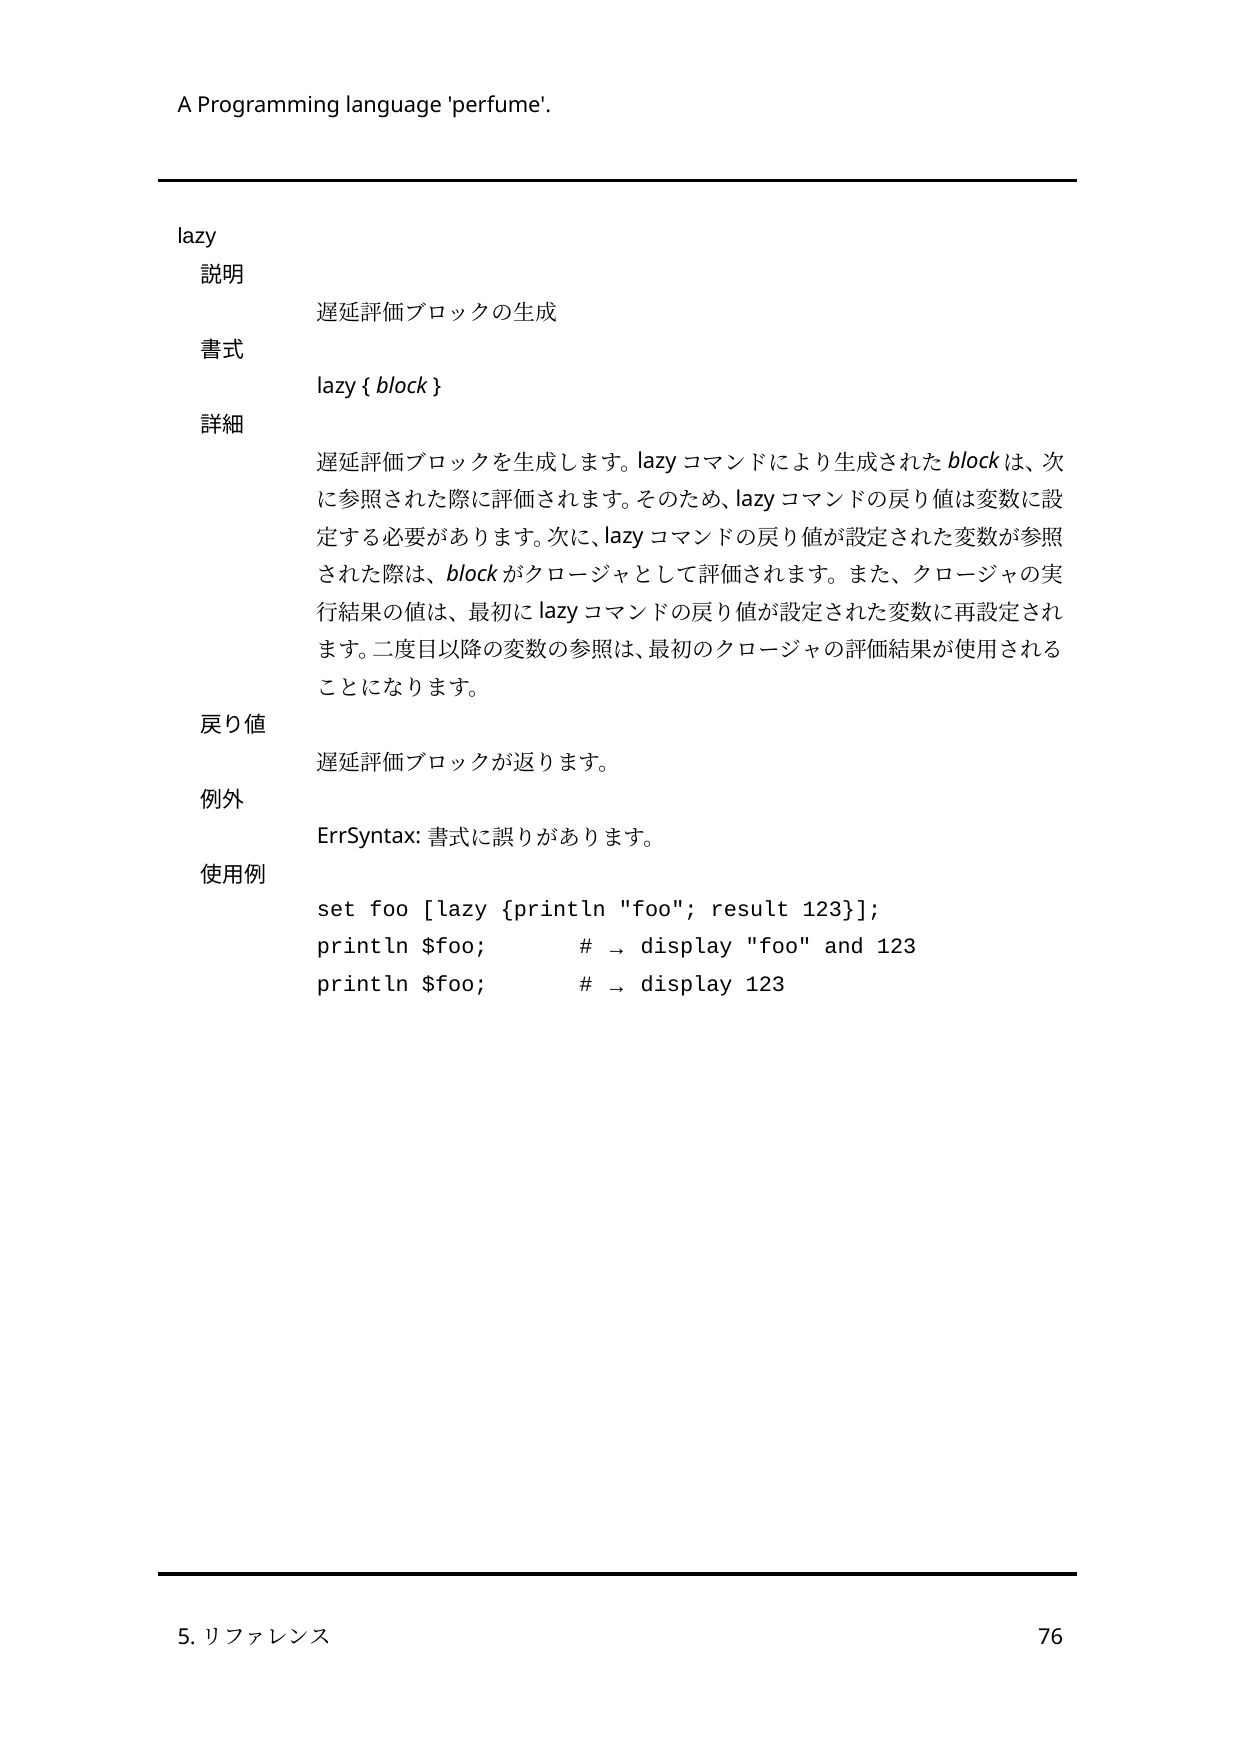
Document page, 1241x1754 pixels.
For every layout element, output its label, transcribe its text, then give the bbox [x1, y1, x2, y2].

table_cell ErrSyntax: 書式に誤りがあります。 [317, 779, 1063, 854]
table_cell 例外 [200, 779, 317, 854]
table_cell 詳細 [200, 404, 317, 704]
table_header 遅延評価ブロックの生成 [317, 254, 1063, 329]
subtitle lazy [177, 217, 1063, 254]
table_cell 遅延評価ブロックを生成します。lazyコマンドにより生成されたblockは、次に参照された際に評価されます。そのため、lazyコマンドの戻り値は変数に設定する必要があります。次に、lazyコマンドの戻り値が設定された変数が参照された際は、blockがクロージャとして評価されます。また、クロージャの実行結果の値は、最初にlazyコマンドの戻り値が設定された変数に再設定されます。二度目以降の変数の参照は、最初のクロージャの評価結果が使用されることになります。 [317, 404, 1063, 704]
table_cell 遅延評価ブロックが返ります。 [317, 704, 1063, 779]
table_cell 戻り値 [200, 704, 317, 779]
table_cell set foo [lazy {println "foo"; result 123}]; println $foo; # → display "foo" and 123 println $foo; # → display 123 [317, 854, 1063, 1004]
table_cell 書式 [200, 329, 317, 404]
table_cell lazy { block } [317, 329, 1063, 404]
table_header 説明 [200, 254, 317, 329]
table_cell 使用例 [200, 854, 317, 1004]
